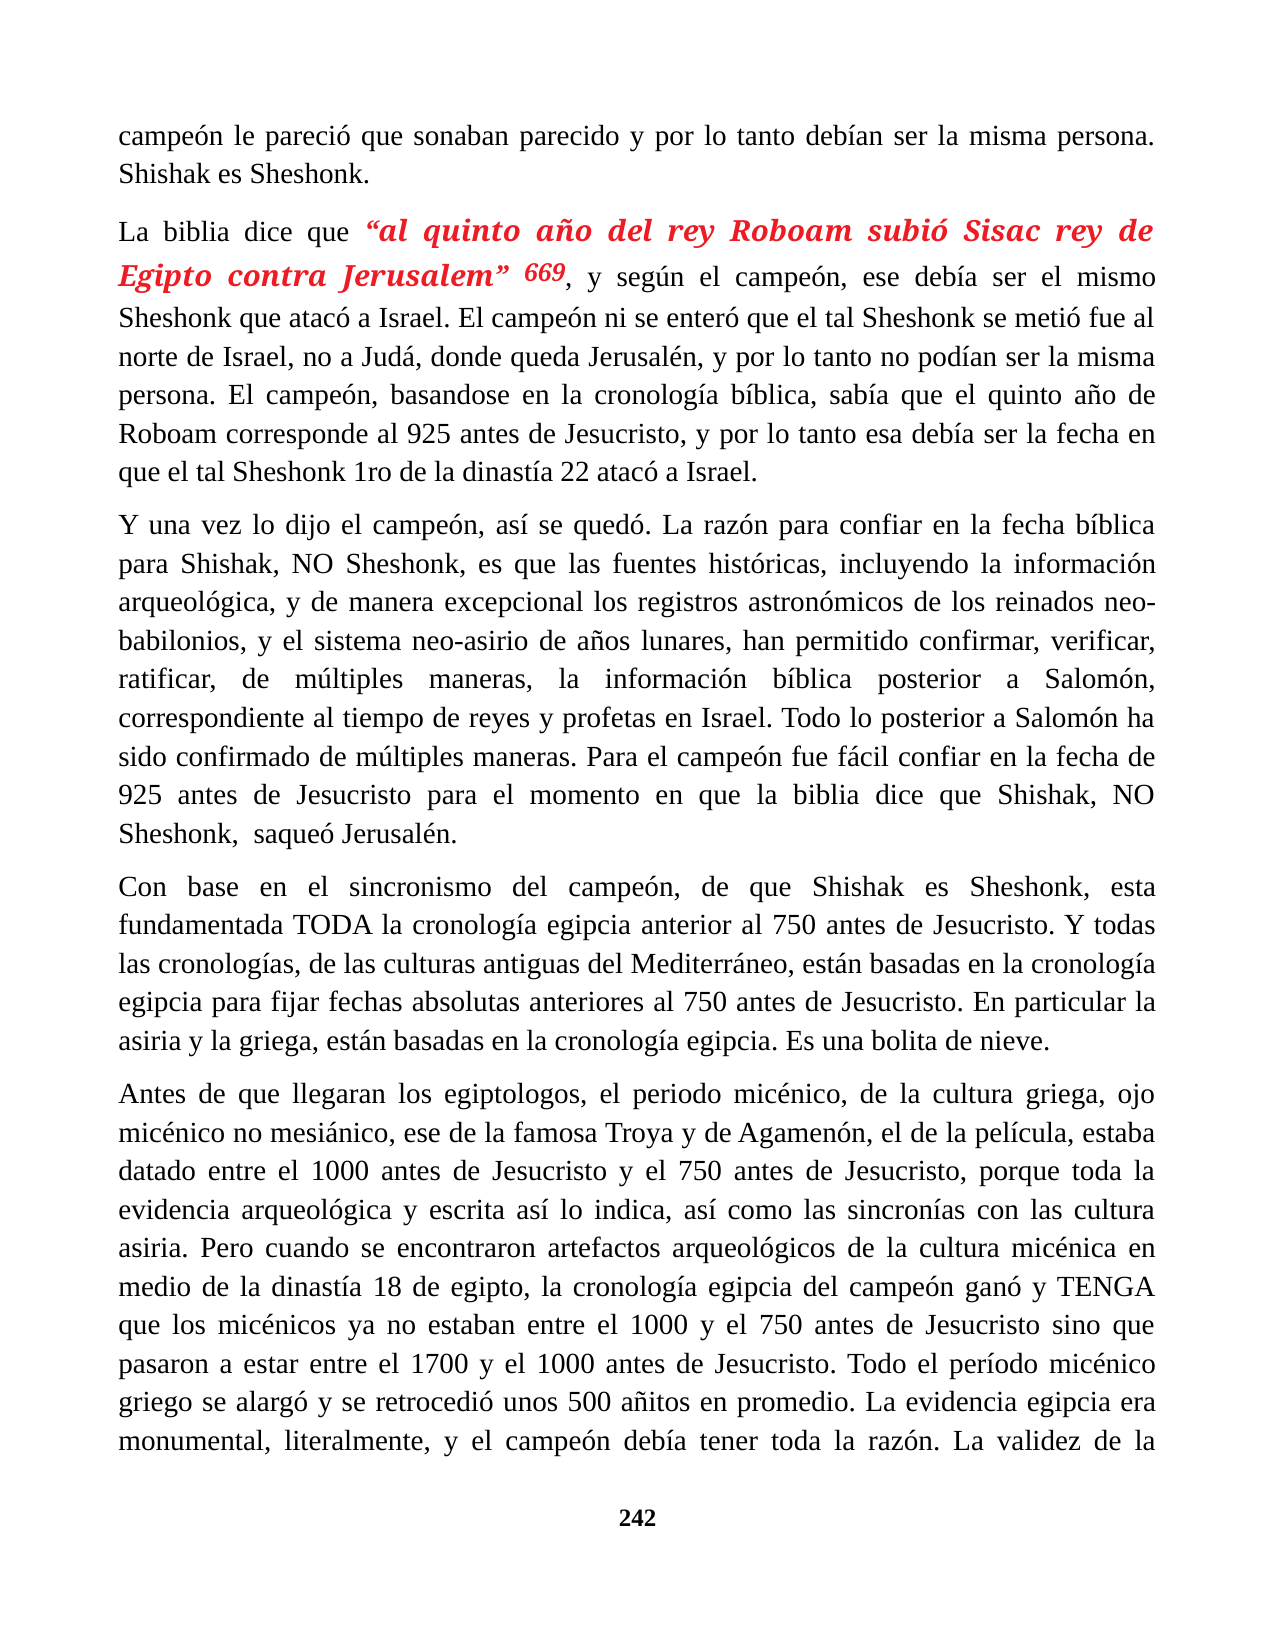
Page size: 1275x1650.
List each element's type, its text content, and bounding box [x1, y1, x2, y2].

text La biblia dice que “al quinto año del rey Roboam subió Sisac rey de Egipto contra Jerusalem” , y según el campeón, ese debía ser el mismo Sheshonk que atacó a Israel. El campeón ni se enteró que el tal Sheshonk se metió fue al norte de Israel, no a Judá, donde queda Jerusalén, y por lo tanto no podían ser la misma persona. El campeón, basandose en la cronología bíblica, sabía que el quinto año de Roboam corresponde al 925 antes de Jesucristo, y por lo tanto esa debía ser la fecha en que el tal Sheshonk 1ro de la dinastía 22 atacó a Israel. [118, 210, 1157, 488]
text Con base en el sincronismo del campeón, de que Shishak es Sheshonk, esta fundamentada TODA la cronología egipcia anterior al 750 antes de Jesucristo. Y todas las cronologías, de las culturas antiguas del Mediterráneo, están basadas en la cronología egipcia para fijar fechas absolutas anteriores al 750 antes de Jesucristo. En particular la asiria y la griega, están basadas en la cronología egipcia. Es una bolita de nieve. [118, 869, 1157, 1057]
text campeón le pareció que sonaban parecido y por lo tanto debían ser la misma persona. Shishak es Sheshonk. [118, 118, 1157, 190]
text Antes de que llegaran los egiptologos, el periodo micénico, de la cultura griega, ojo micénico no mesiánico, ese de la famosa Troya y de Agamenón, el de la película, estaba datado entre el 1000 antes de Jesucristo y el 750 antes de Jesucristo, porque toda la evidencia arqueológica y escrita así lo indica, así como las sincronías con las cultura asiria. Pero cuando se encontraron artefactos arqueológicos de la cultura micénica en medio de la dinastía 18 de egipto, la cronología egipcia del campeón ganó y TENGA que los micénicos ya no estaban entre el 1000 y el 750 antes de Jesucristo sino que pasaron a estar entre el 1700 y el 1000 antes de Jesucristo. Todo el período micénico griego se alargó y se retrocedió unos 500 añitos en promedio. La evidencia egipcia era monumental, literalmente, y el campeón debía tener toda la razón. La validez de la [118, 1076, 1157, 1457]
text Y una vez lo dijo el campeón, así se quedó. La razón para confiar en la fecha bíblica para Shishak, NO Sheshonk, es que las fuentes históricas, incluyendo la información arqueológica, y de manera excepcional los registros astronómicos de los reinados neo-babilonios, y el sistema neo-asirio de años lunares, han permitido confirmar, verificar, ratificar, de múltiples maneras, la información bíblica posterior a Salomón, correspondiente al tiempo de reyes y profetas en Israel. Todo lo posterior a Salomón ha sido confirmado de múltiples maneras. Para el campeón fue fácil confiar en la fecha de 925 antes de Jesucristo para el momento en que la biblia dice que Shishak, NO Sheshonk, saqueó Jerusalén. [118, 507, 1157, 849]
